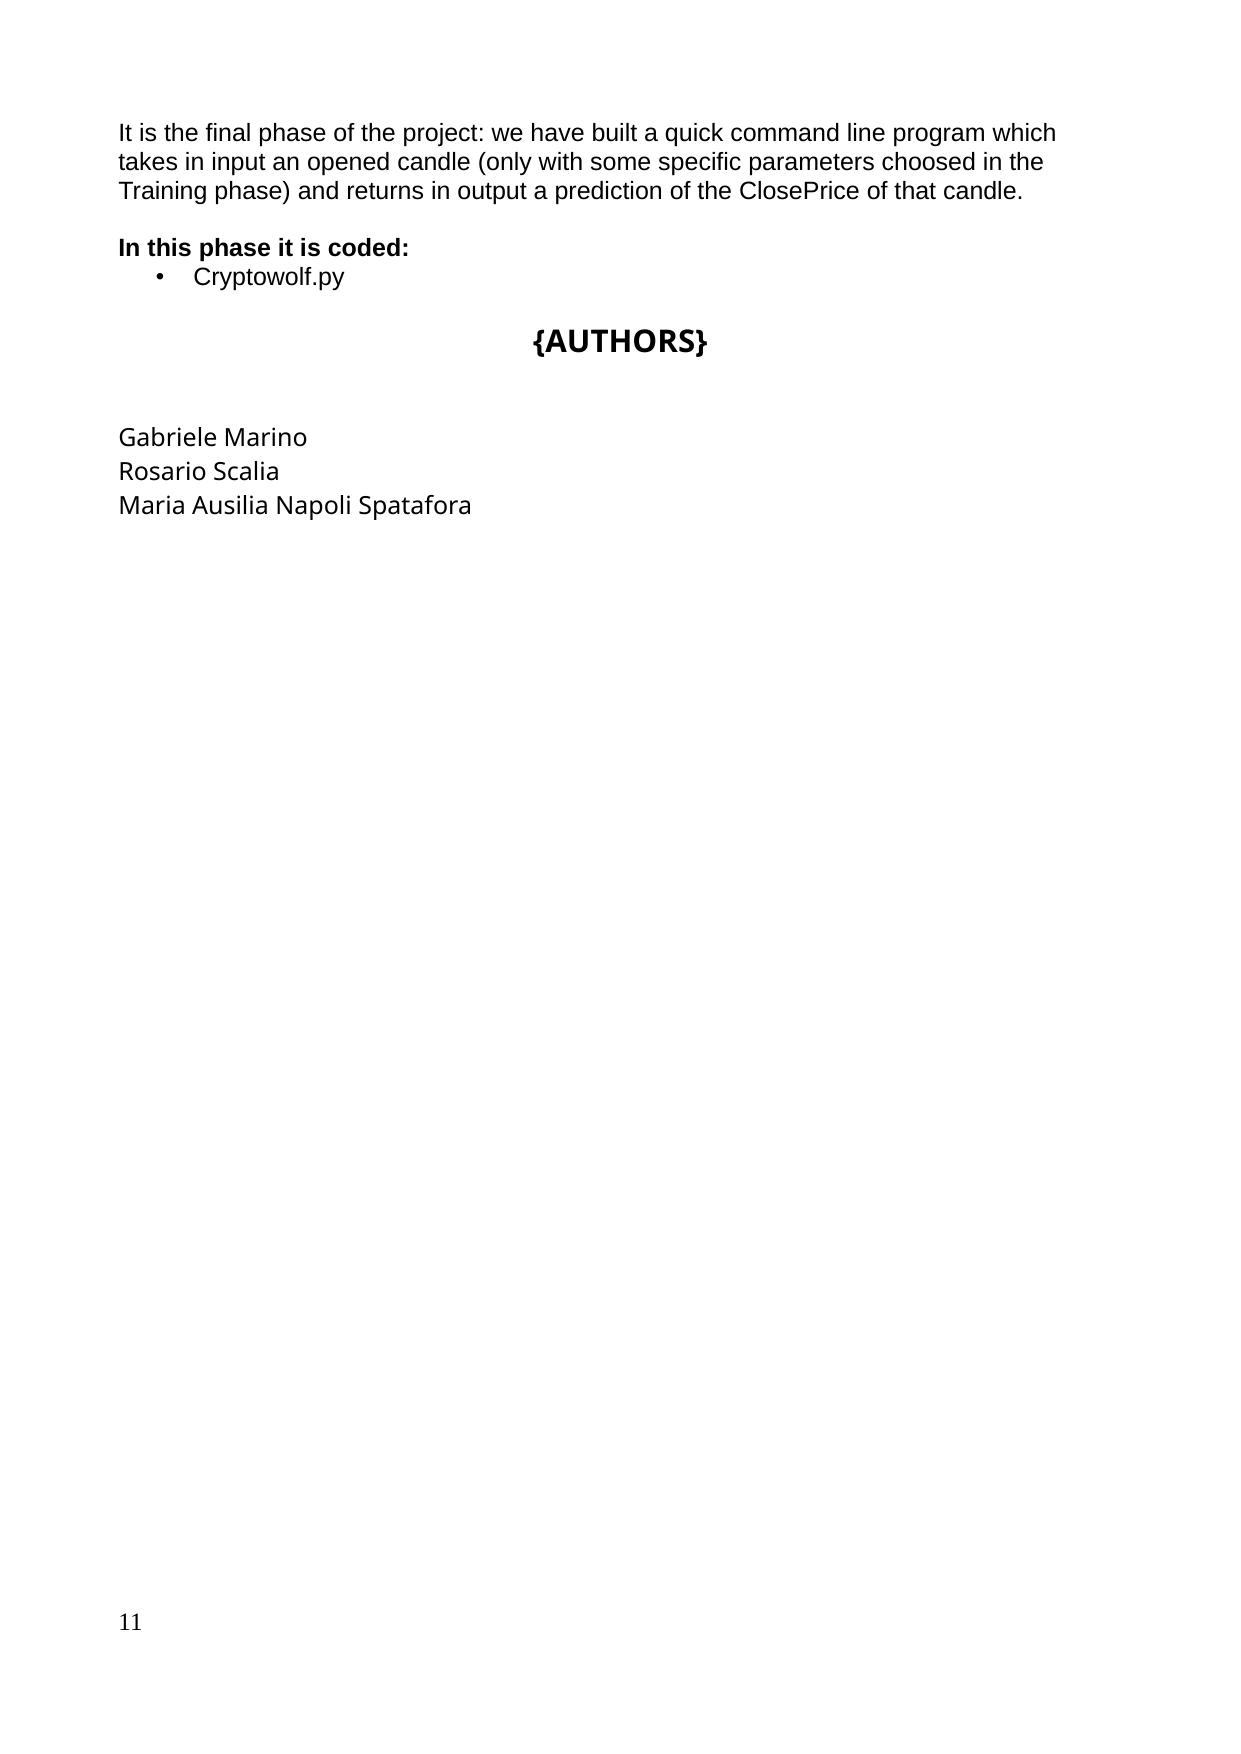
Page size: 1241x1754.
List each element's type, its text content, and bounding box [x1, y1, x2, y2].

text Rosario Scalia [118, 454, 1122, 488]
text Maria Ausilia Napoli Spatafora [118, 488, 1122, 522]
text It is the final phase of the project: we have built a quick command line program which takes in input an opened candle (only with some specific parameters choosed in the Training phase) and returns in output a prediction of the ClosePrice of that candle. [118, 118, 1122, 204]
text Gabriele Marino [118, 419, 1122, 454]
text In this phase it is coded: [118, 233, 1122, 262]
text {AUTHORS} [118, 319, 1122, 362]
list Cryptowolf.py [156, 262, 1122, 291]
